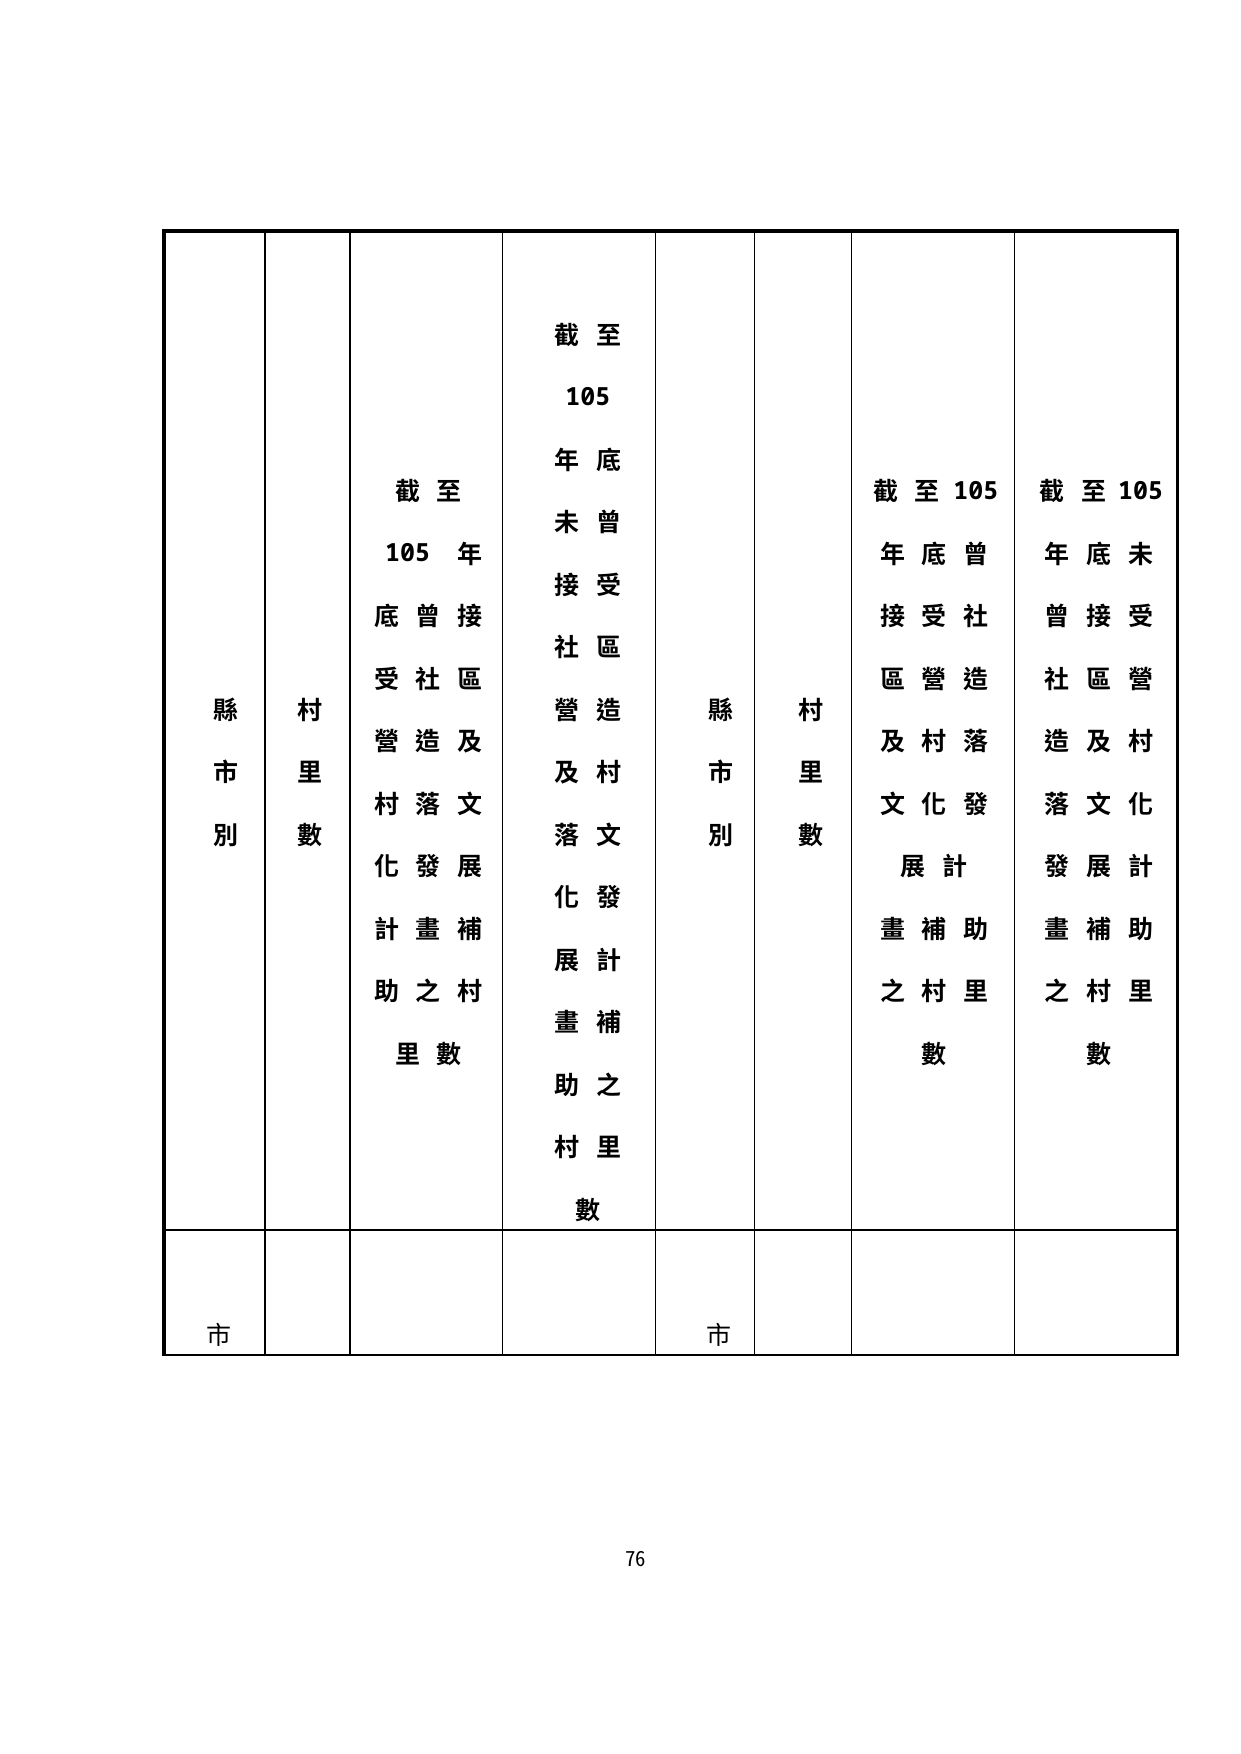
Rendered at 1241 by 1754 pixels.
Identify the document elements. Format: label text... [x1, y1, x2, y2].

table_cell [266, 1231, 349, 1354]
table_header 截至105年底曾接受社區營造及村落文化發展計畫補助之村里數 [351, 233, 502, 1229]
table_cell 市 [656, 1231, 754, 1354]
table_header 截至105年底未曾接受社區營造及村落文化發展計畫補助之村里數 [1015, 233, 1176, 1229]
table_header 截至105年底未曾接受社區營造及村落文化發展計畫補助之村里數 [503, 233, 655, 1229]
table_cell [1015, 1231, 1176, 1354]
table_cell 市 [166, 1231, 264, 1354]
table_header 縣市別 [656, 233, 754, 1229]
table_header 村里數 [266, 233, 349, 1229]
table_header 縣市別 [166, 233, 264, 1229]
table_cell [755, 1231, 851, 1354]
table_cell [503, 1231, 655, 1354]
table_header 截至105年底曾接受社區營造及村落文化發展計 畫補助之村里數 [852, 233, 1014, 1229]
table_cell [351, 1231, 502, 1354]
table_cell [852, 1231, 1014, 1354]
table_header 村里數 [755, 233, 851, 1229]
